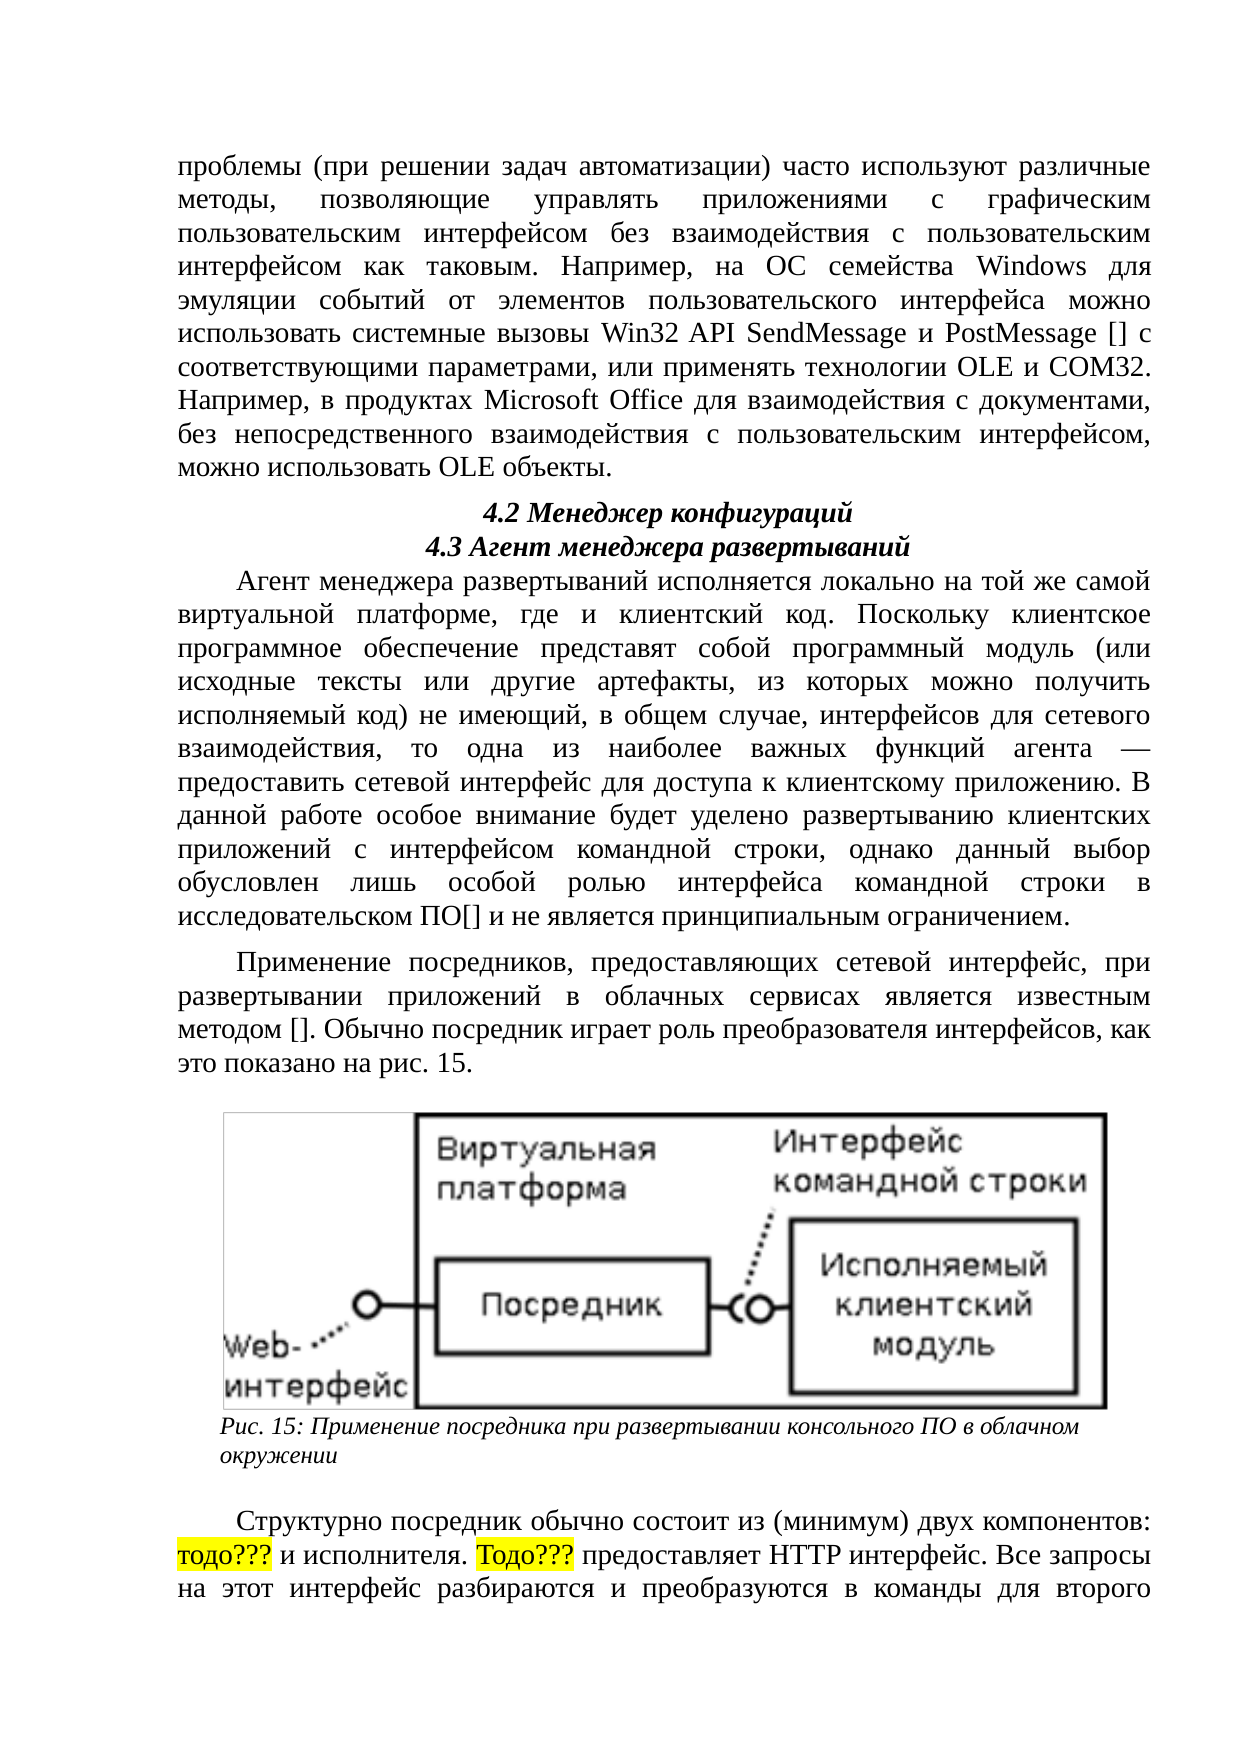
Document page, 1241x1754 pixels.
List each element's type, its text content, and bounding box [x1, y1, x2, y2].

text проблемы (при решении задач автоматизации) часто используют различные методы, позволяющие управлять приложениями с графическим пользовательским интерфейсом без взаимодействия с пользовательским интерфейсом как таковым. Например, на ОС семейства Windows для эмуляции событий от элементов пользовательского интерфейса можно использовать системные вызовы Win32 API SendMessage и PostMessage [] с соответствующими параметрами, или применять технологии OLE и COM32. Например, в продуктах Microsoft Office для взаимодействия с документами, без непосредственного взаимодействия с пользовательским интерфейсом, можно использовать OLE объекты. [177, 148, 1152, 483]
text Агент менеджера развертываний исполняется локально на той же самой виртуальной платформе, где и клиентский код. Поскольку клиентское программное обеспечение представят собой программный модуль (или исходные тексты или другие артефакты, из которых можно получить исполняемый код) не имеющий, в общем случае, интерфейсов для сетевого взаимодействия, то одна из наиболее важных функций агента — предоставить сетевой интерфейс для доступа к клиентскому приложению. В данной работе особое внимание будет уделено развертыванию клиентских приложений с интерфейсом командной строки, однако данный выбор обусловлен лишь особой ролью интерфейса командной строки в исследовательском ПО[] и не является принципиальным ограничением. [177, 563, 1152, 932]
subtitle Агент менеджера развертываний [177, 529, 1152, 563]
text Рис. 15: Применение посредника при развертывании консольного ПО в облачном окружении [219, 1109, 1109, 1469]
text Применение посредников, предоставляющих сетевой интерфейс, при развертывании приложений в облачных сервисах является известным методом []. Обычно посредник играет роль преобразователя интерфейсов, как это показано на рис. 15. [177, 944, 1152, 1078]
text Структурно посредник обычно состоит из (минимум) двух компонентов: тодо??? и исполнителя. Тодо??? предоставляет HTTP интерфейс. Все запросы на этот интерфейс разбираются и преобразуются в команды для второго [177, 1503, 1152, 1604]
subtitle Менеджер конфигураций [177, 496, 1152, 529]
